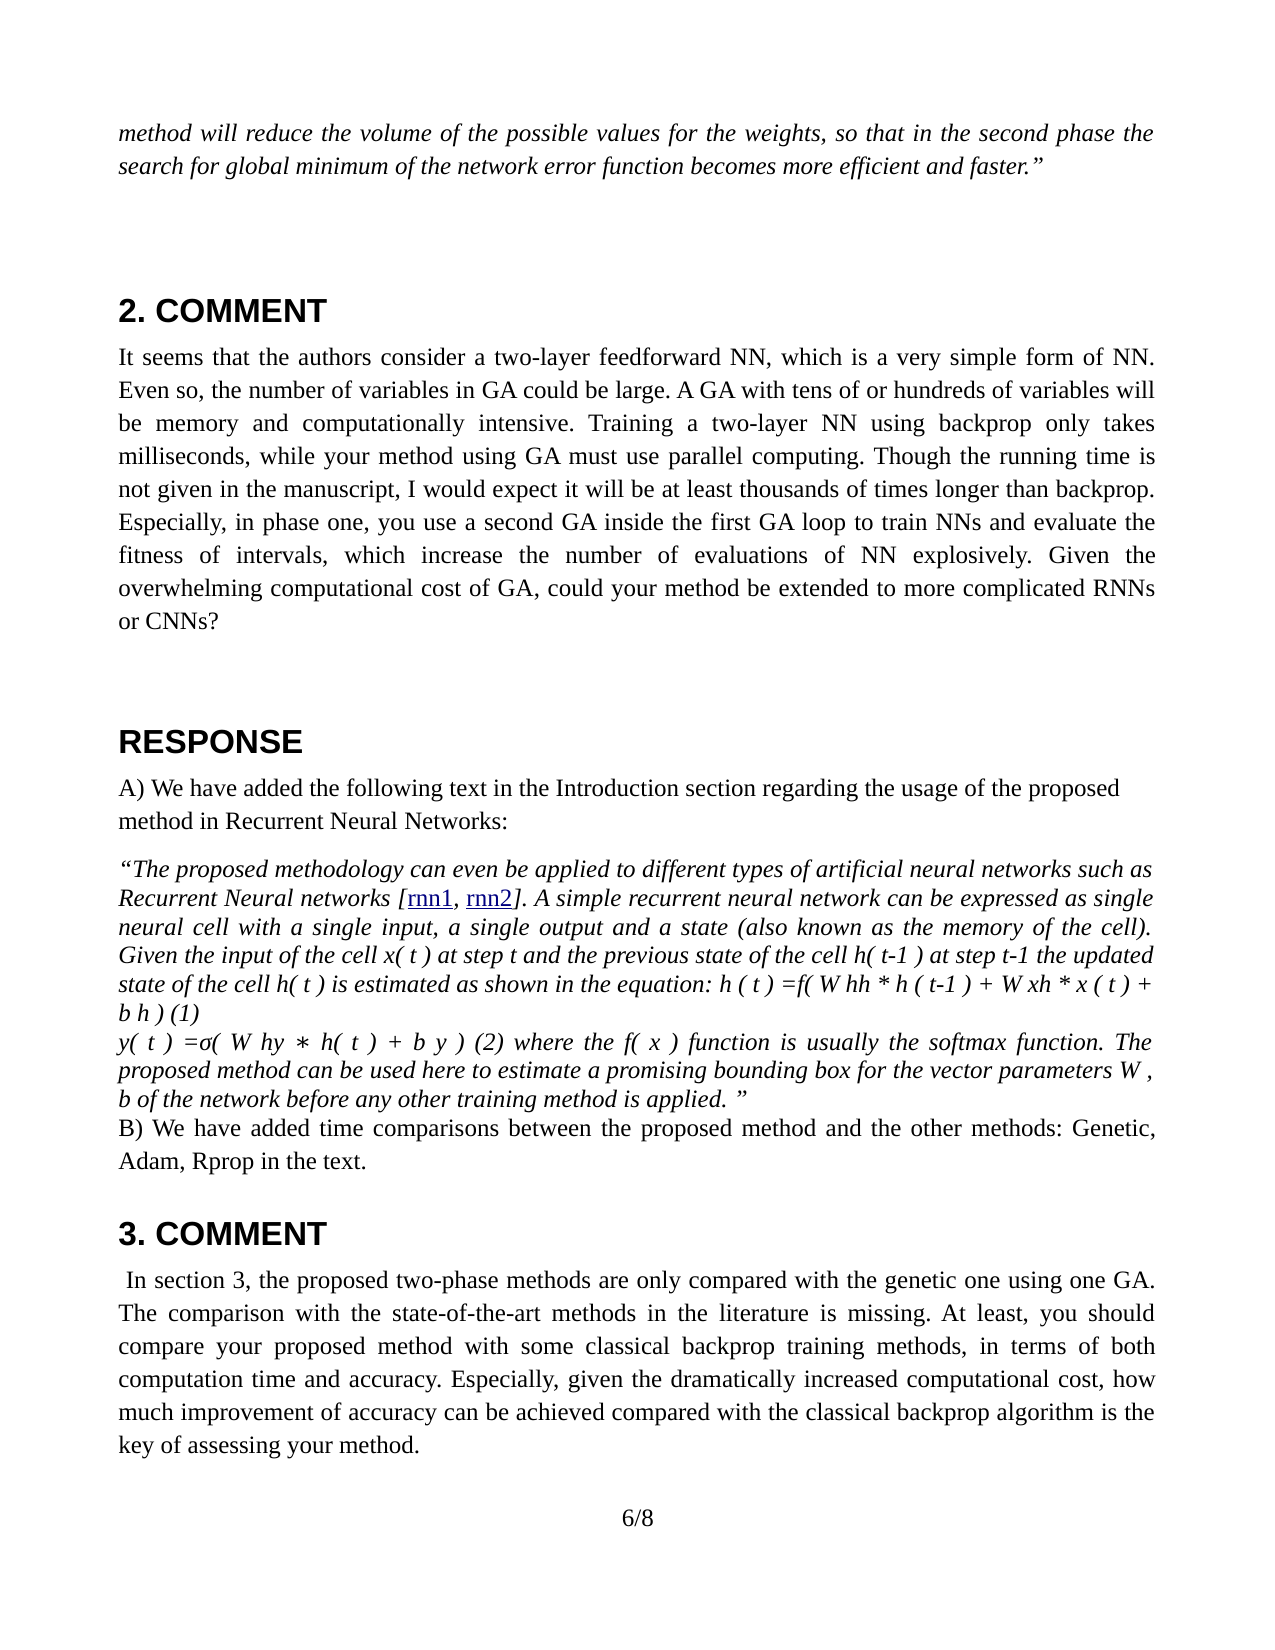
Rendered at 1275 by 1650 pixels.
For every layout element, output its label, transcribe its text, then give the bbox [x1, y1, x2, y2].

text A) We have added the following text in the Introduction section regarding the usage of the proposed method in Recurrent Neural Networks: [118, 773, 1157, 835]
subtitle 2. COMMENT [118, 291, 1157, 330]
text y( t ) =σ( W hy ∗ h( t ) + b y ) (2) where the f( x ) function is usually the softmax function. The proposed method can be used here to estimate a promising bounding box for the vector parameters W , b of the network before any other training method is applied. ” [118, 1027, 1157, 1113]
subtitle 3. COMMENT [118, 1214, 1157, 1253]
text method will reduce the volume of the possible values for the weights, so that in the second phase the search for global minimum of the network error function becomes more efficient and faster.” [118, 118, 1157, 180]
text B) We have added time comparisons between the proposed method and the other methods: Genetic, Adam, Rprop in the text. [118, 1113, 1157, 1174]
subtitle RESPONSE [118, 722, 1157, 761]
text “The proposed methodology can even be applied to different types of artificial neural networks such as Recurrent Neural networks [rnn1, rnn2]. A simple recurrent neural network can be expressed as single neural cell with a single input, a single output and a state (also known as the memory of the cell). Given the input of the cell x( t ) at step t and the previous state of the cell h( t-1 ) at step t-1 the updated state of the cell h( t ) is estimated as shown in the equation: h ( t ) =f( W hh * h ( t-1 ) + W xh * x ( t ) + b h ) (1) [118, 854, 1157, 1027]
text It seems that the authors consider a two-layer feedforward NN, which is a very simple form of NN. Even so, the number of variables in GA could be large. A GA with tens of or hundreds of variables will be memory and computationally intensive. Training a two-layer NN using backprop only takes milliseconds, while your method using GA must use parallel computing. Though the running time is not given in the manuscript, I would expect it will be at least thousands of times longer than backprop. Especially, in phase one, you use a second GA inside the first GA loop to train NNs and evaluate the fitness of intervals, which increase the number of evaluations of NN explosively. Given the overwhelming computational cost of GA, could your method be extended to more complicated RNNs or CNNs? [118, 342, 1157, 635]
text In section 3, the proposed two-phase methods are only compared with the genetic one using one GA. The comparison with the state-of-the-art methods in the literature is missing. At least, you should compare your proposed method with some classical backprop training methods, in terms of both computation time and accuracy. Especially, given the dramatically increased computational cost, how much improvement of accuracy can be achieved compared with the classical backprop algorithm is the key of assessing your method. [118, 1265, 1157, 1459]
